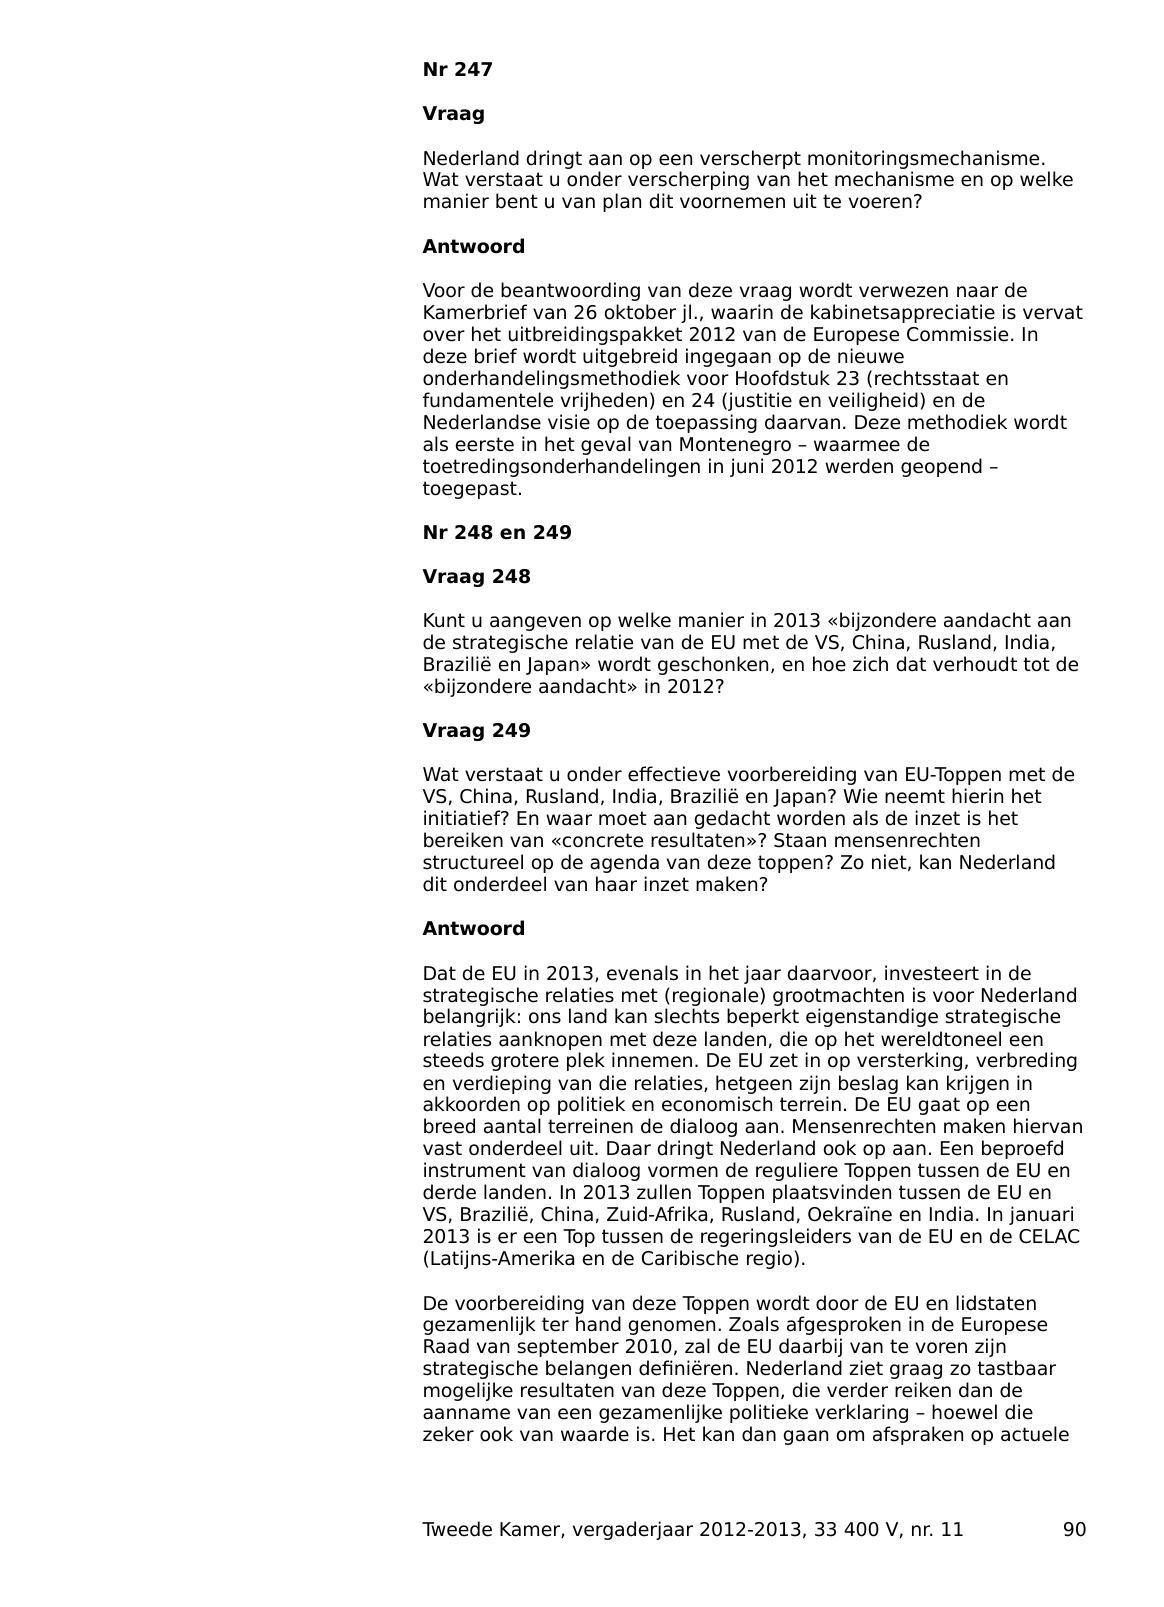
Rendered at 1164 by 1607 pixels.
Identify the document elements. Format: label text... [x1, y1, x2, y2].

text Kunt u aangeven op welke manier in 2013 «bijzondere aandacht aan de strategische relatie van de EU met de VS, China, Rusland, India, Brazilië en Japan» wordt geschonken, en hoe zich dat verhoudt tot de «bijzondere aandacht» in 2012? [422, 610, 1087, 698]
text De voorbereiding van deze Toppen wordt door de EU en lidstaten gezamenlijk ter hand genomen. Zoals afgesproken in de Europese Raad van september 2010, zal de EU daarbij van te voren zijn strategische belangen definiëren. Nederland ziet graag zo tastbaar mogelijke resultaten van deze Toppen, die verder reiken dan de aanname van een gezamenlijke politieke verklaring – hoewel die zeker ook van waarde is. Het kan dan gaan om afspraken op actuele [422, 1292, 1087, 1446]
text Wat verstaat u onder effectieve voorbereiding van EU-Toppen met de VS, China, Rusland, India, Brazilië en Japan? Wie neemt hierin het initiatief? En waar moet aan gedacht worden als de inzet is het bereiken van «concrete resultaten»? Staan mensenrechten structureel op de agenda van deze toppen? Zo niet, kan Nederland dit onderdeel van haar inzet maken? [422, 764, 1087, 896]
subtitle Vraag [422, 103, 1087, 125]
subtitle Nr 247 [422, 59, 1087, 81]
subtitle Nr 248 en 249 [422, 522, 1087, 544]
subtitle Antwoord [422, 918, 1087, 940]
subtitle Vraag 249 [422, 720, 1087, 742]
text Dat de EU in 2013, evenals in het jaar daarvoor, investeert in de strategische relaties met (regionale) grootmachten is voor Nederland belangrijk: ons land kan slechts beperkt eigenstandige strategische relaties aanknopen met deze landen, die op het wereldtoneel een steeds grotere plek innemen. De EU zet in op versterking, verbreding en verdieping van die relaties, hetgeen zijn beslag kan krijgen in akkoorden op politiek en economisch terrein. De EU gaat op een breed aantal terreinen de dialoog aan. Mensenrechten maken hiervan vast onderdeel uit. Daar dringt Nederland ook op aan. Een beproefd instrument van dialoog vormen de reguliere Toppen tussen de EU en derde landen. In 2013 zullen Toppen plaatsvinden tussen de EU en VS, Brazilië, China, Zuid-Afrika, Rusland, Oekraïne en India. In januari 2013 is er een Top tussen de regeringsleiders van de EU en de CELAC (Latijns-Amerika en de Caribische regio). [422, 962, 1087, 1270]
subtitle Vraag 248 [422, 566, 1087, 588]
text Nederland dringt aan op een verscherpt monitoringsmechanisme. Wat verstaat u onder verscherping van het mechanisme en op welke manier bent u van plan dit voornemen uit te voeren? [422, 147, 1087, 213]
subtitle Antwoord [422, 236, 1087, 257]
text Voor de beantwoording van deze vraag wordt verwezen naar de Kamerbrief van 26 oktober jl., waarin de kabinetsappreciatie is vervat over het uitbreidingspakket 2012 van de Europese Commissie. In deze brief wordt uitgebreid ingegaan op de nieuwe onderhandelingsmethodiek voor Hoofdstuk 23 (rechtsstaat en fundamentele vrijheden) en 24 (justitie en veiligheid) en de Nederlandse visie op de toepassing daarvan. Deze methodiek wordt als eerste in het geval van Montenegro – waarmee de toetredingsonderhandelingen in juni 2012 werden geopend – toegepast. [422, 280, 1087, 499]
